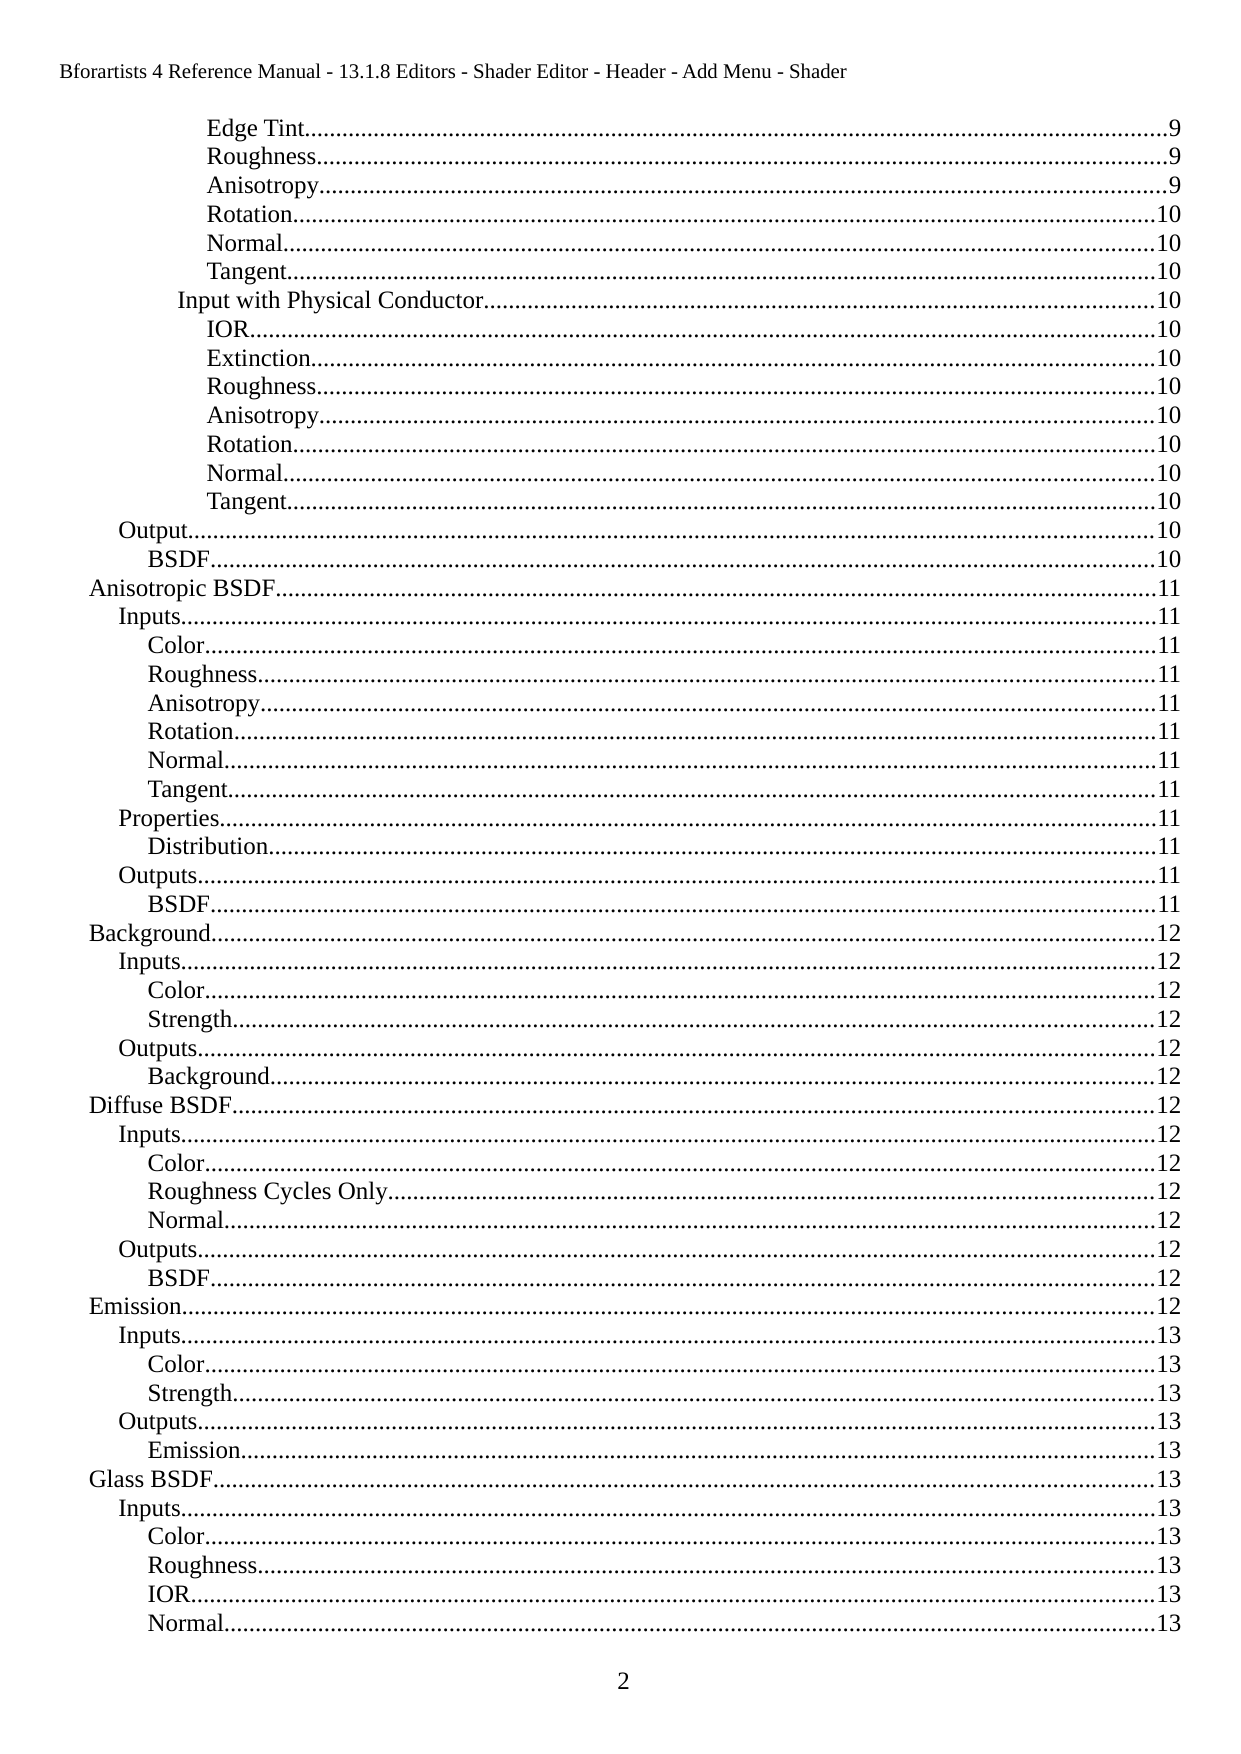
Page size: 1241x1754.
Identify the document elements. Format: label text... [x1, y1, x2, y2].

text Roughness Cycles Only 12 [147, 1176, 1181, 1205]
text Diffuse BSDF 12 [88, 1090, 1181, 1119]
text Normal 11 [147, 745, 1181, 774]
text Normal 13 [147, 1608, 1181, 1636]
text Input with Physical Conductor 10 [177, 285, 1181, 314]
text Color 13 [147, 1521, 1181, 1550]
text Roughness 10 [206, 371, 1181, 400]
text Strength 12 [147, 1004, 1181, 1033]
text Tangent 10 [206, 486, 1181, 515]
text Anisotropy 10 [206, 400, 1181, 429]
text Anisotropy 11 [147, 688, 1181, 716]
text BSDF 10 [147, 544, 1181, 573]
text Normal 12 [147, 1205, 1181, 1234]
text Outputs 12 [118, 1033, 1181, 1061]
text Inputs 13 [118, 1493, 1181, 1521]
text Distribution 11 [147, 831, 1181, 860]
text Properties 11 [118, 803, 1181, 831]
text BSDF 11 [147, 889, 1181, 918]
text Roughness 9 [206, 141, 1181, 170]
text IOR 10 [206, 314, 1181, 343]
text Strength 13 [147, 1378, 1181, 1406]
text Roughness 11 [147, 659, 1181, 688]
text Edge Tint 9 [206, 113, 1181, 141]
text BSDF 12 [147, 1263, 1181, 1291]
text Outputs 13 [118, 1406, 1181, 1435]
text Normal 10 [206, 228, 1181, 256]
text Inputs 12 [118, 946, 1181, 975]
text Background 12 [147, 1061, 1181, 1090]
text Extinction 10 [206, 343, 1181, 371]
text Inputs 13 [118, 1320, 1181, 1349]
text Tangent 11 [147, 774, 1181, 803]
text Emission 12 [88, 1291, 1181, 1320]
text Anisotropy 9 [206, 170, 1181, 199]
text Rotation 11 [147, 716, 1181, 745]
text Color 13 [147, 1349, 1181, 1378]
text Outputs 12 [118, 1234, 1181, 1263]
text Color 12 [147, 975, 1181, 1004]
text Normal 10 [206, 458, 1181, 486]
text Color 12 [147, 1148, 1181, 1176]
text Background 12 [88, 918, 1181, 946]
text Emission 13 [147, 1435, 1181, 1464]
text Glass BSDF 13 [88, 1464, 1181, 1493]
text Rotation 10 [206, 429, 1181, 458]
text Tangent 10 [206, 256, 1181, 285]
text Output 10 [118, 515, 1181, 544]
text Inputs 11 [118, 601, 1181, 630]
text Roughness 13 [147, 1550, 1181, 1579]
text Anisotropic BSDF 11 [88, 573, 1181, 601]
text Inputs 12 [118, 1119, 1181, 1148]
text Rotation 10 [206, 199, 1181, 228]
text Outputs 11 [118, 860, 1181, 889]
text IOR 13 [147, 1579, 1181, 1608]
text Color 11 [147, 630, 1181, 659]
